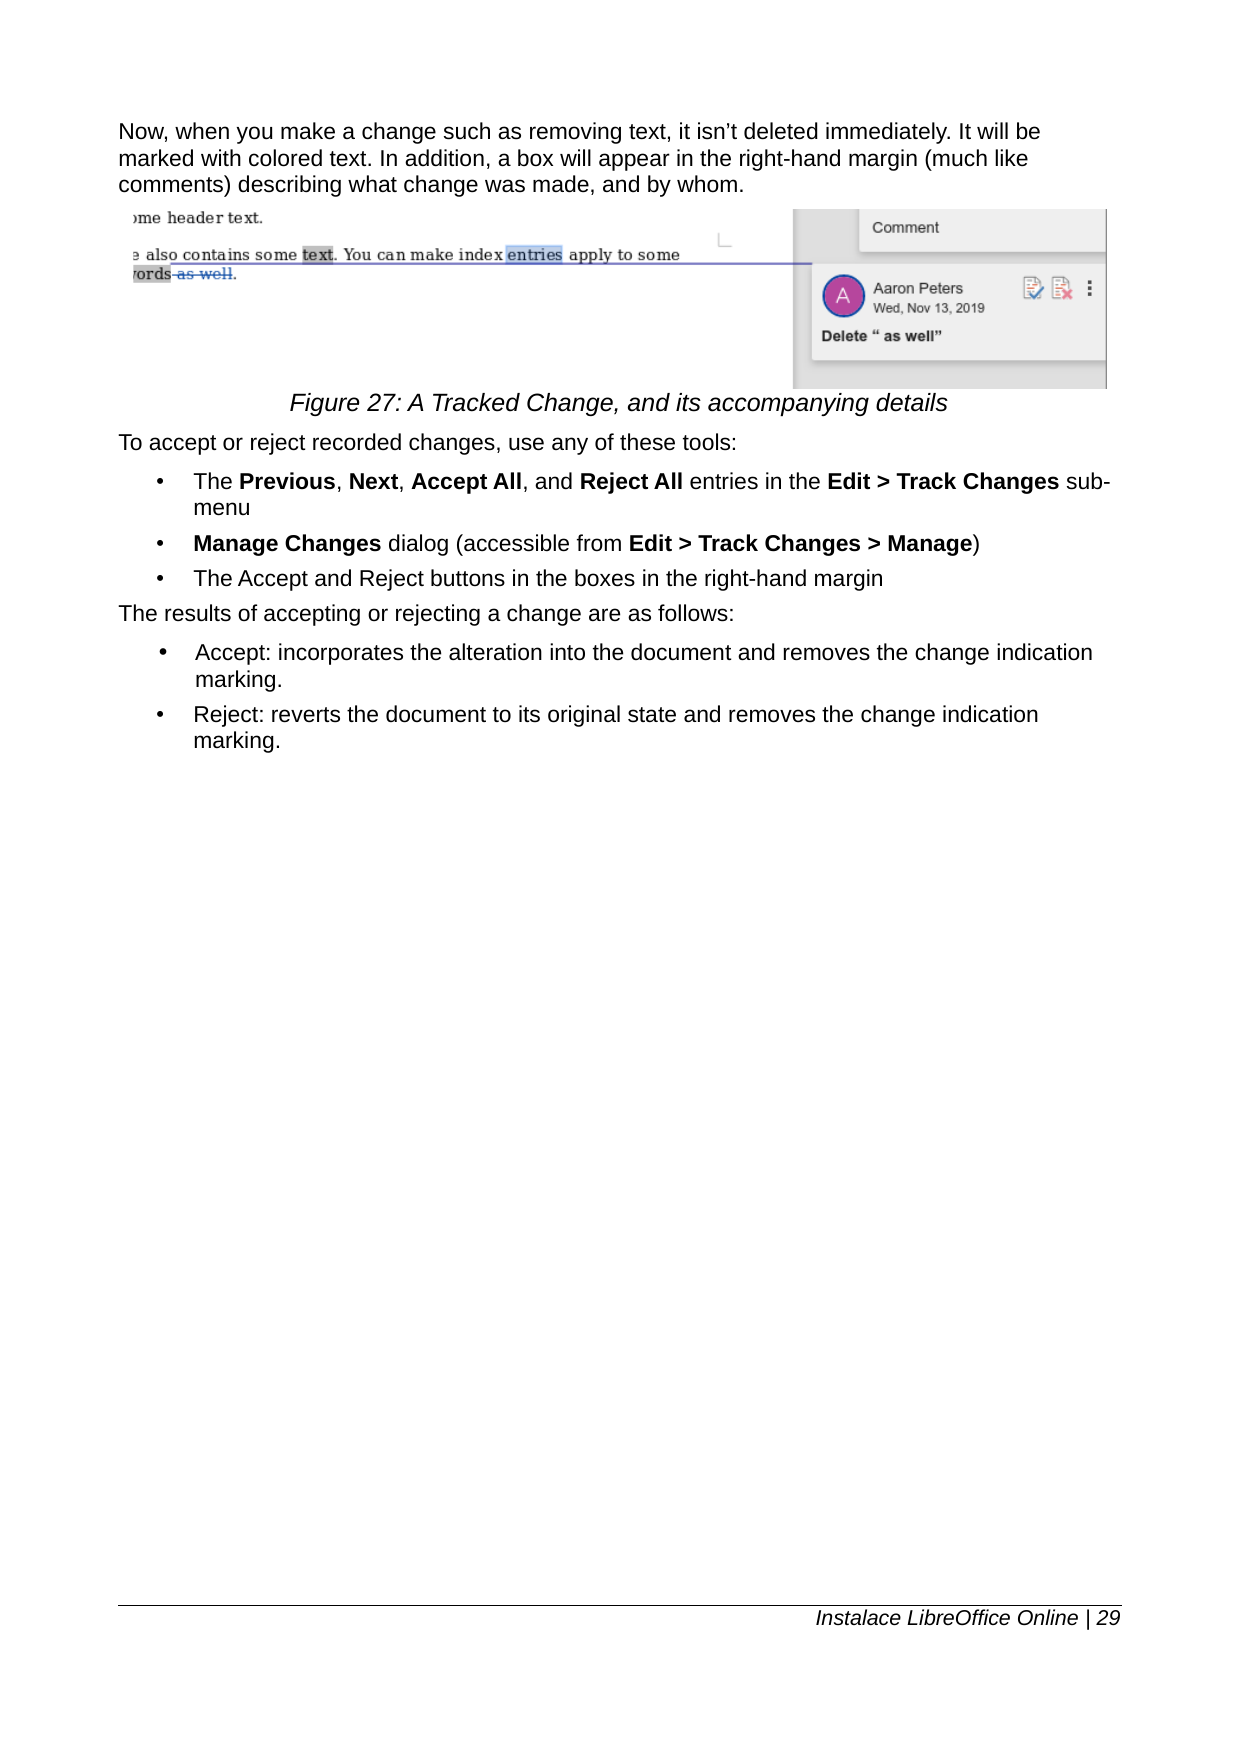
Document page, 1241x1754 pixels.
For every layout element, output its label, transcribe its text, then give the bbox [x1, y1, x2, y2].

list Reject: reverts the document to its original state and removes the change indication marking. [156, 701, 1122, 753]
list The Accept and Reject buttons in the boxes in the right-hand margin [156, 565, 1122, 591]
text Figure 27: A Tracked Change, and its accompanying details [118, 389, 1122, 417]
list The Previous, Next, Accept All, and Reject All entries in the Edit > Track Changes sub-menu [156, 468, 1122, 521]
picture [133, 209, 1107, 389]
list Accept: incorporates the alteration into the document and removes the change indication marking. [156, 639, 1122, 692]
list The results of accepting or rejecting a change are as follows: [118, 600, 1122, 626]
list Now, when you make a change such as removing text, it isn’t deleted immediately. It will be marked with colored text. In addition, a box will appear in the right-hand margin (much like comments) describing what change was made, and by whom. [118, 118, 1122, 197]
list Manage Changes dialog (accessible from Edit > Track Changes > Manage) [156, 529, 1122, 556]
list To accept or reject recorded changes, use any of these tools: [118, 429, 1122, 455]
